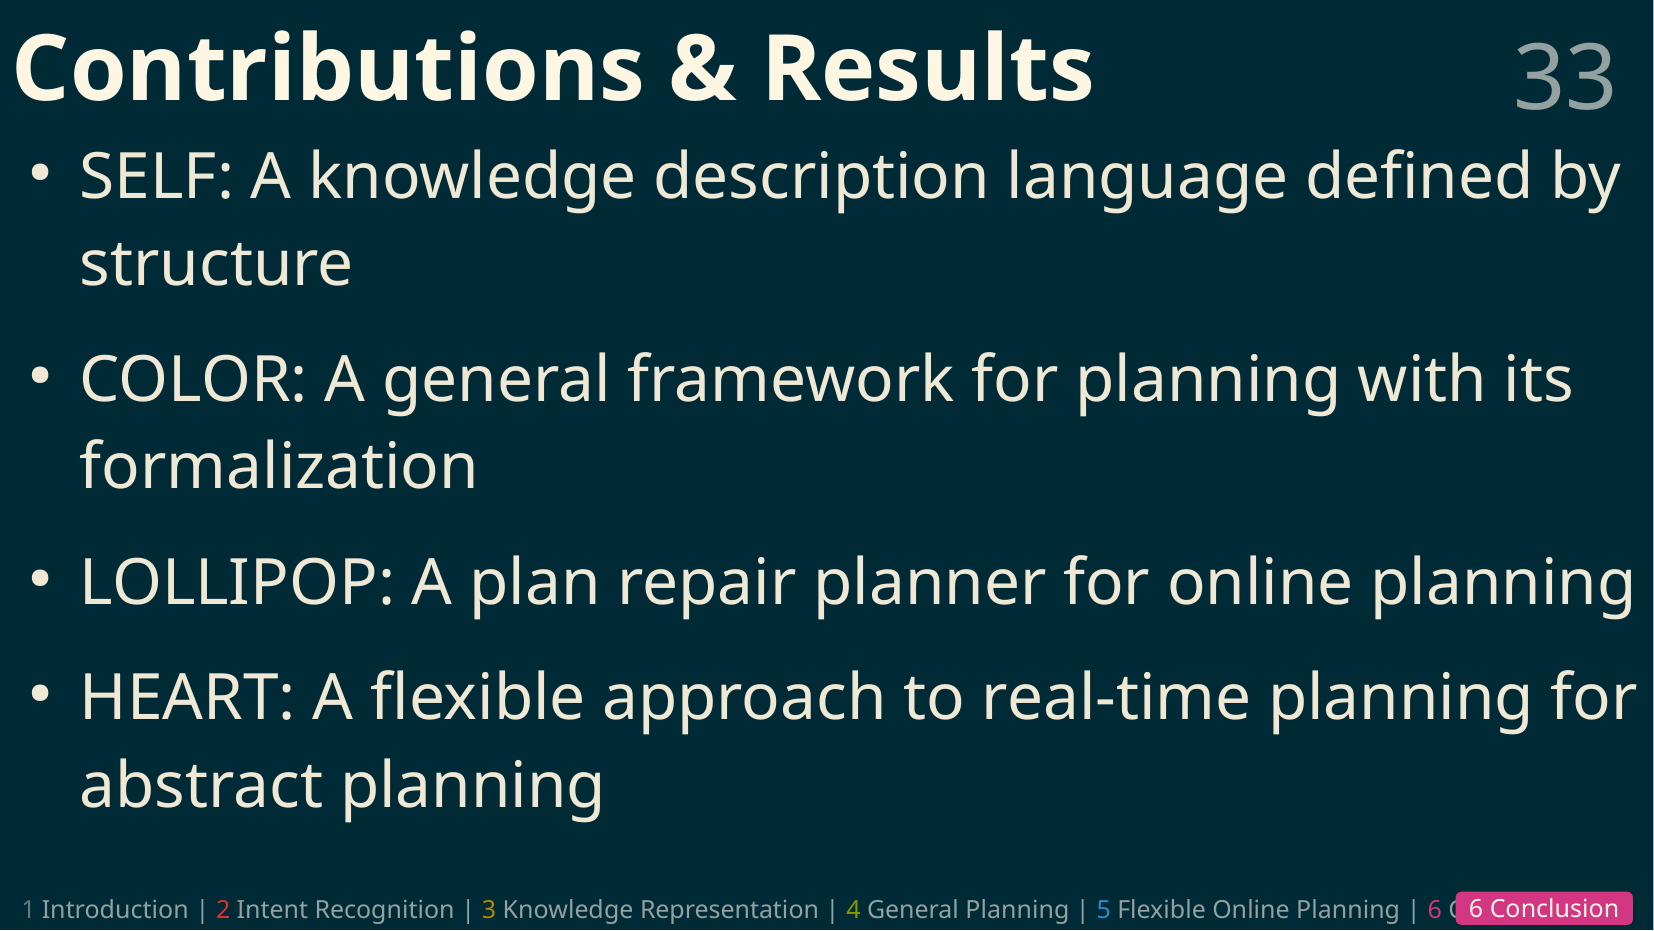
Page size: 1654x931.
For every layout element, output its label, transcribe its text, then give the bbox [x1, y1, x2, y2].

text_box 6 Conclusion [1455, 891, 1633, 925]
title Contributions & Results [11, 8, 1501, 122]
list SELF: A knowledge description language defined by structure COLOR: A general framework for planning with its formalization LOLLIPOP: A plan repair planner for online planning HEART: A flexible approach to real-time planning for abstract planning [11, 129, 1642, 885]
